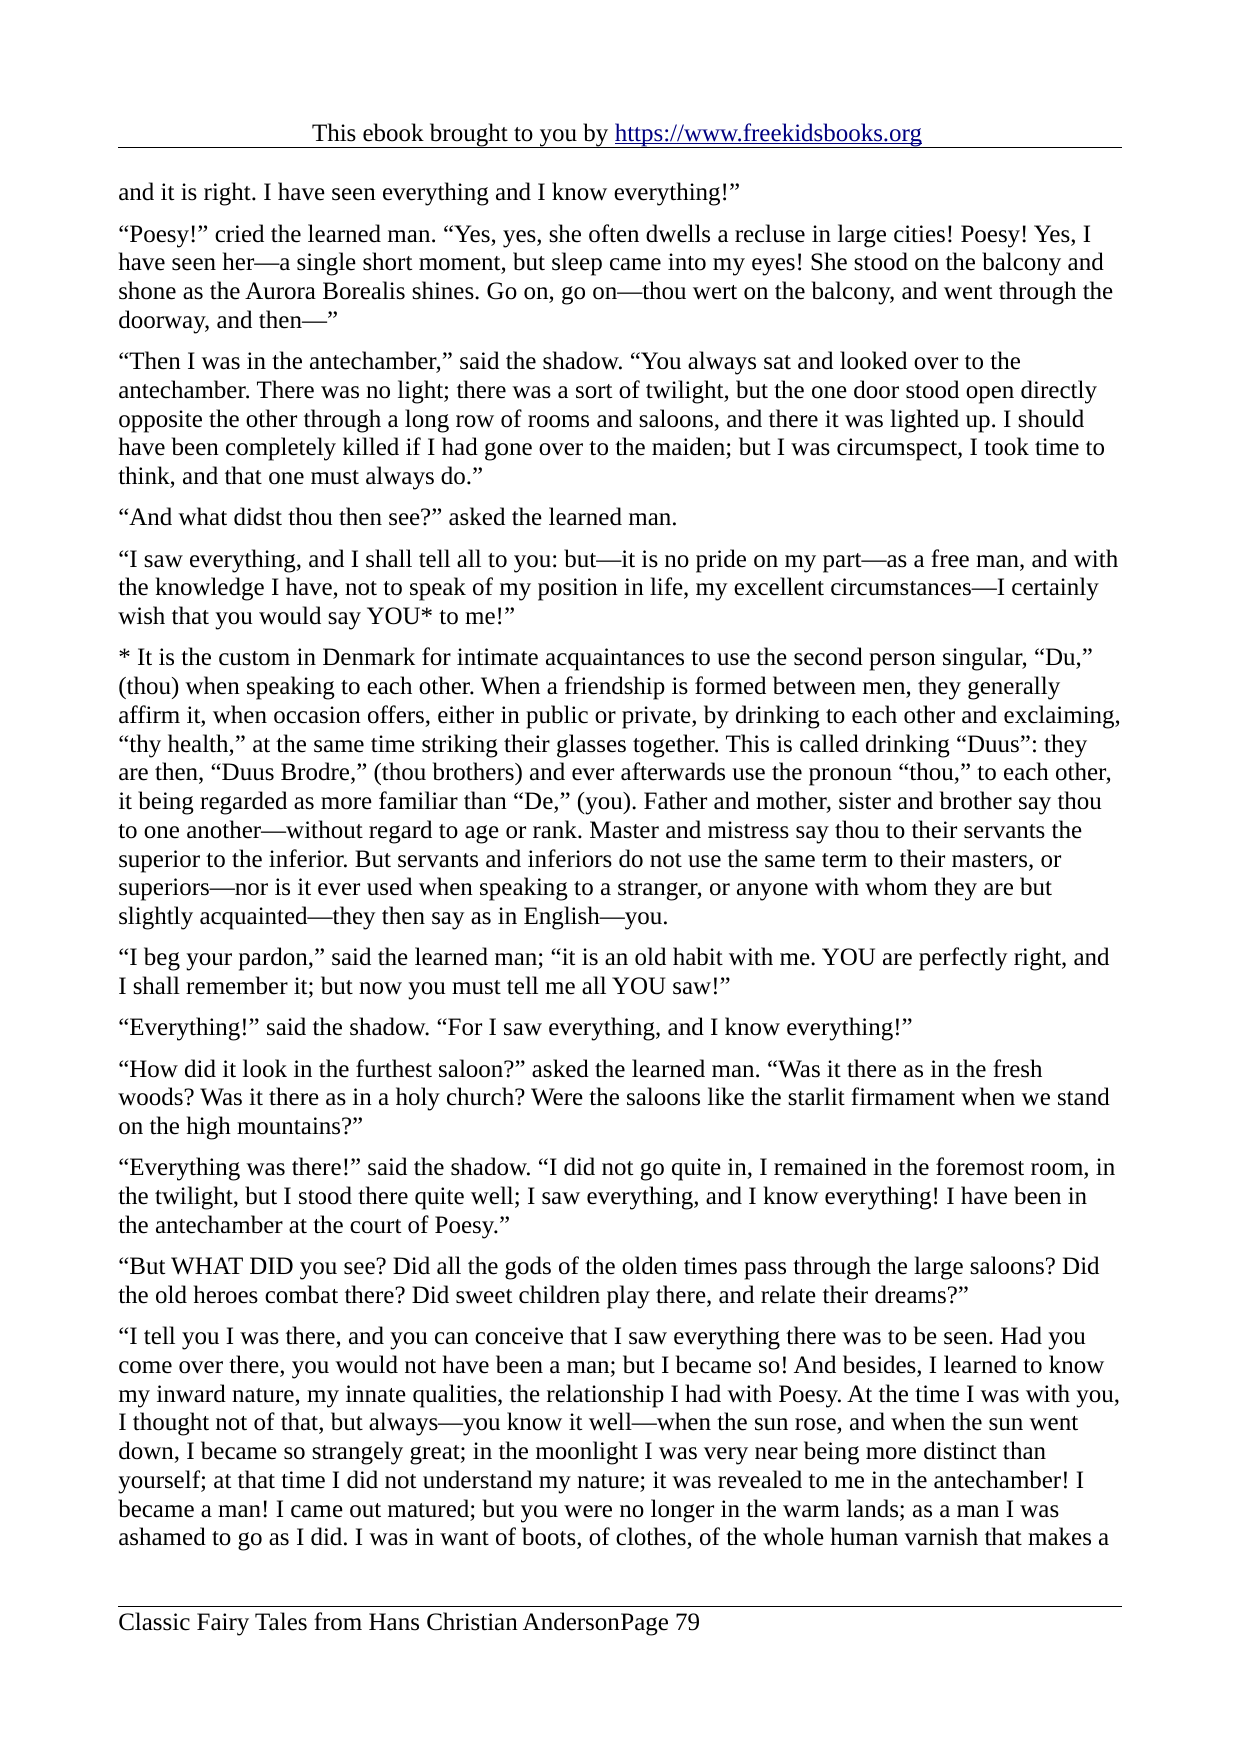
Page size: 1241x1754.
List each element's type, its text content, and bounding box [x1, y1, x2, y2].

text * It is the custom in Denmark for intimate acquaintances to use the second person singular, “Du,” (thou) when speaking to each other. When a friendship is formed between men, they generally affirm it, when occasion offers, either in public or private, by drinking to each other and exclaiming, “thy health,” at the same time striking their glasses together. This is called drinking “Duus”: they are then, “Duus Brodre,” (thou brothers) and ever afterwards use the pronoun “thou,” to each other, it being regarded as more familiar than “De,” (you). Father and mother, sister and brother say thou to one another—without regard to age or rank. Master and mistress say thou to their servants the superior to the inferior. But servants and inferiors do not use the same term to their masters, or superiors—nor is it ever used when speaking to a stranger, or anyone with whom they are but slightly acquainted—they then say as in English—you. [118, 642, 1122, 930]
text “I beg your pardon,” said the learned man; “it is an old habit with me. YOU are perfectly right, and I shall remember it; but now you must tell me all YOU saw!” [118, 942, 1122, 1000]
text “But WHAT DID you see? Did all the gods of the olden times pass through the large saloons? Did the old heroes combat there? Did sweet children play there, and relate their dreams?” [118, 1251, 1122, 1309]
text “How did it look in the furthest saloon?” asked the learned man. “Was it there as in the fresh woods? Was it there as in a holy church? Were the saloons like the starlit firmament when we stand on the high mountains?” [118, 1054, 1122, 1140]
text and it is right. I have seen everything and I know everything!” [118, 177, 1122, 206]
text “Everything was there!” said the shadow. “I did not go quite in, I remained in the foremost room, in the twilight, but I stood there quite well; I saw everything, and I know everything! I have been in the antechamber at the court of Poesy.” [118, 1152, 1122, 1239]
text “I tell you I was there, and you can conceive that I saw everything there was to be seen. Had you come over there, you would not have been a man; but I became so! And besides, I learned to know my inward nature, my innate qualities, the relationship I had with Poesy. At the time I was with you, I thought not of that, but always—you know it well—when the sun rose, and when the sun went down, I became so strangely great; in the moonlight I was very near being more distinct than yourself; at that time I did not understand my nature; it was revealed to me in the antechamber! I became a man! I came out matured; but you were no longer in the warm lands; as a man I was ashamed to go as I did. I was in want of boots, of clothes, of the whole human varnish that makes a [118, 1321, 1122, 1551]
text “Poesy!” cried the learned man. “Yes, yes, she often dwells a recluse in large cities! Poesy! Yes, I have seen her—a single short moment, but sleep came into my eyes! She stood on the balcony and shone as the Aurora Borealis shines. Go on, go on—thou wert on the balcony, and went through the doorway, and then—” [118, 219, 1122, 334]
text “I saw everything, and I shall tell all to you: but—it is no pride on my part—as a free man, and with the knowledge I have, not to speak of my position in life, my excellent circumstances—I certainly wish that you would say YOU* to me!” [118, 544, 1122, 630]
text “Then I was in the antechamber,” said the shadow. “You always sat and looked over to the antechamber. There was no light; there was a sort of twilight, but the one door stood open directly opposite the other through a long row of rooms and saloons, and there it was lighted up. I should have been completely killed if I had gone over to the maiden; but I was circumspect, I took time to think, and that one must always do.” [118, 346, 1122, 490]
text “Everything!” said the shadow. “For I saw everything, and I know everything!” [118, 1012, 1122, 1041]
text “And what didst thou then see?” asked the learned man. [118, 502, 1122, 531]
